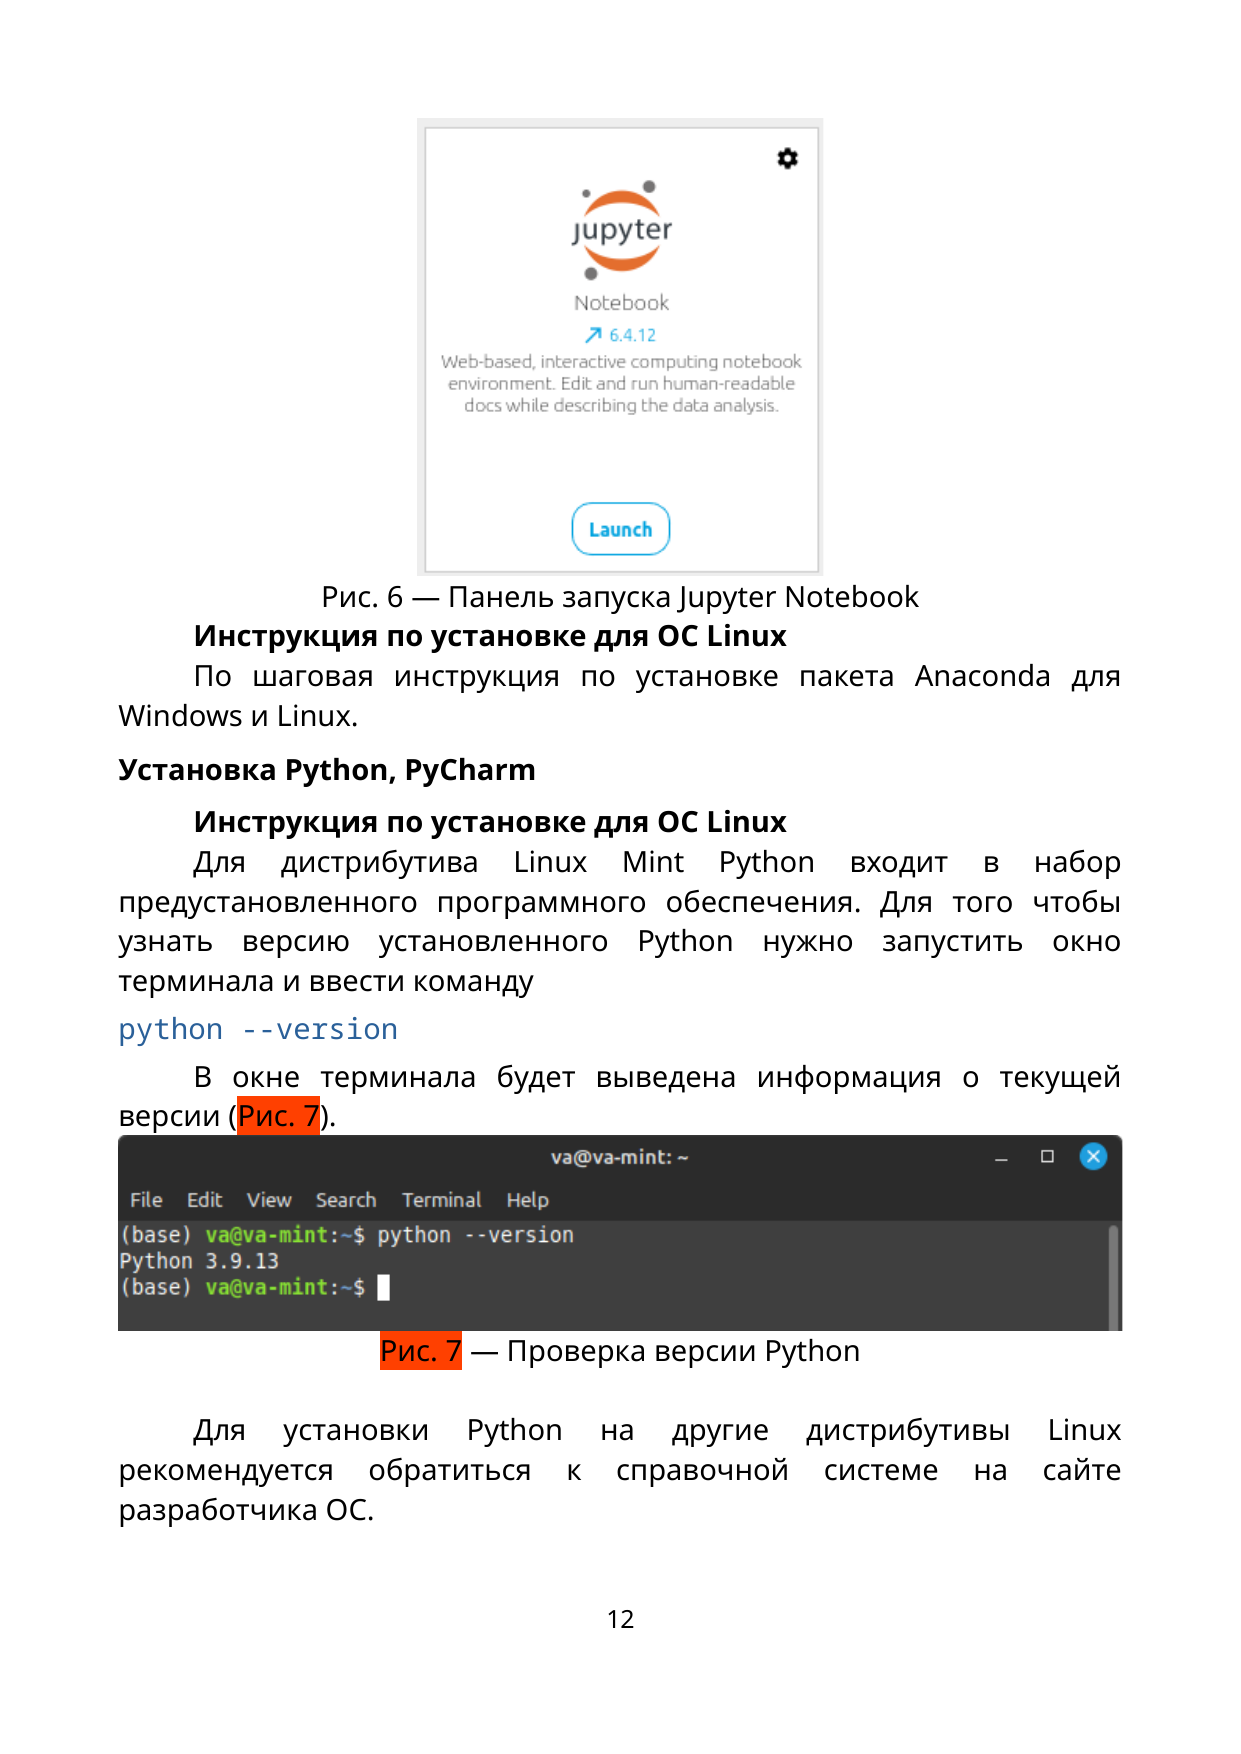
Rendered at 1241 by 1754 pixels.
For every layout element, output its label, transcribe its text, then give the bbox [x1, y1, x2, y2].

text Рис. 6 — Панель запуска Jupyter Notebook [118, 576, 1122, 616]
text Для установки Python на другие дистрибутивы Linux рекомендуется обратиться к справочной системе на сайте разработчика ОС. [118, 1409, 1122, 1528]
text Инструкция по установке для ОС Linux [118, 801, 1122, 841]
text По шаговая инструкция по установке пакета Anaconda для Windows и Linux. [118, 655, 1122, 735]
subtitle Установка Python, PyCharm [118, 749, 1122, 789]
text Инструкция по установке для ОС Linux [118, 616, 1122, 655]
text Рис. 7 — Проверка версии Python [118, 1331, 1122, 1370]
text python --version [118, 1008, 1122, 1048]
picture [417, 118, 824, 576]
text В окне терминала будет выведена информация о текущей версии (Рис. 7). [118, 1056, 1122, 1135]
picture [118, 1135, 1123, 1331]
text Для дистрибутива Linux Mint Python входит в набор предустановленного программного обеспечения. Для того чтобы узнать версию установленного Python нужно запустить окно терминала и ввести команду [118, 841, 1122, 1000]
